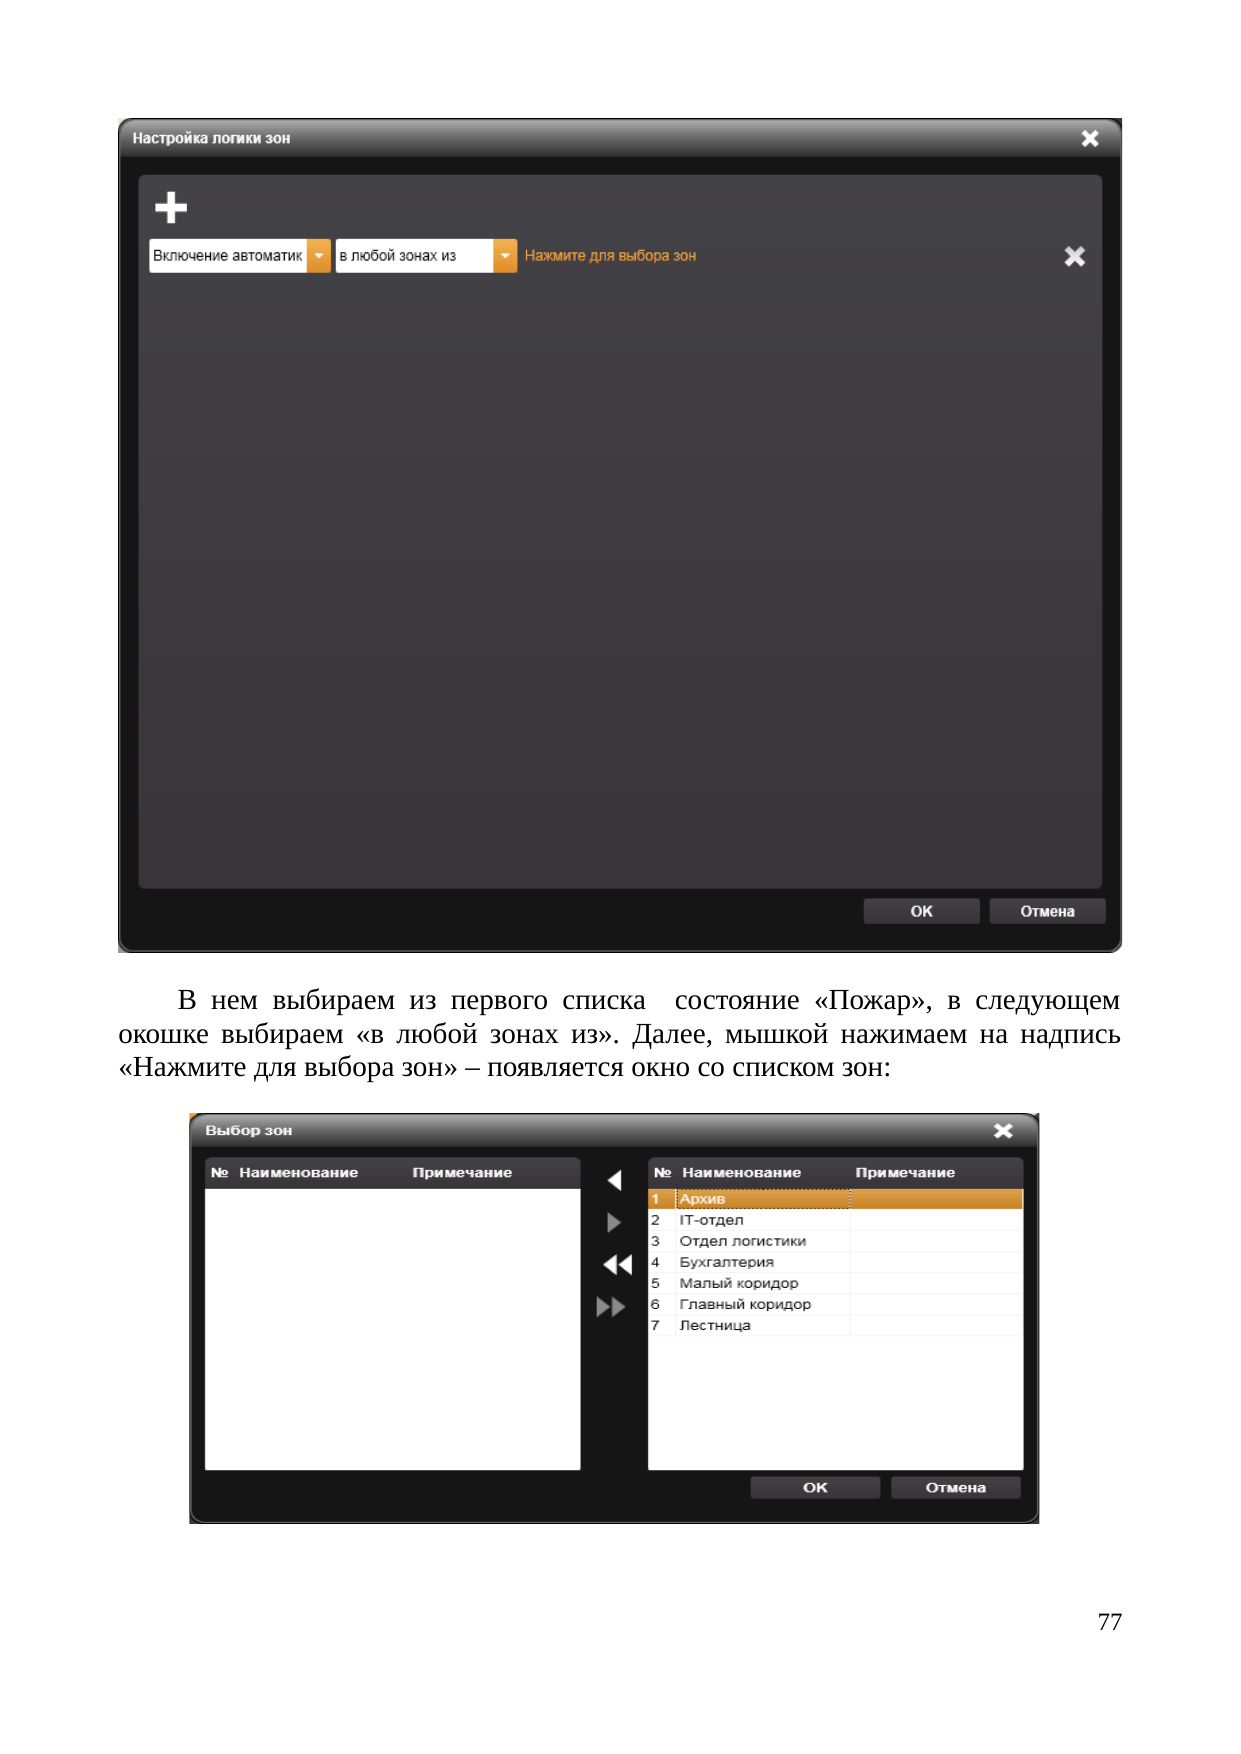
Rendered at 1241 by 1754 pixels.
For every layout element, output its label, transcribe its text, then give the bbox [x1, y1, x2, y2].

picture [189, 1113, 1040, 1524]
text В нем выбираем из первого списка состояние «Пожар», в следующем окошке выбираем «в любой зонах из». Далее, мышкой нажимаем на надпись «Нажмите для выбора зон» – появляется окно со списком зон: [118, 953, 1122, 1083]
picture [118, 118, 1123, 953]
